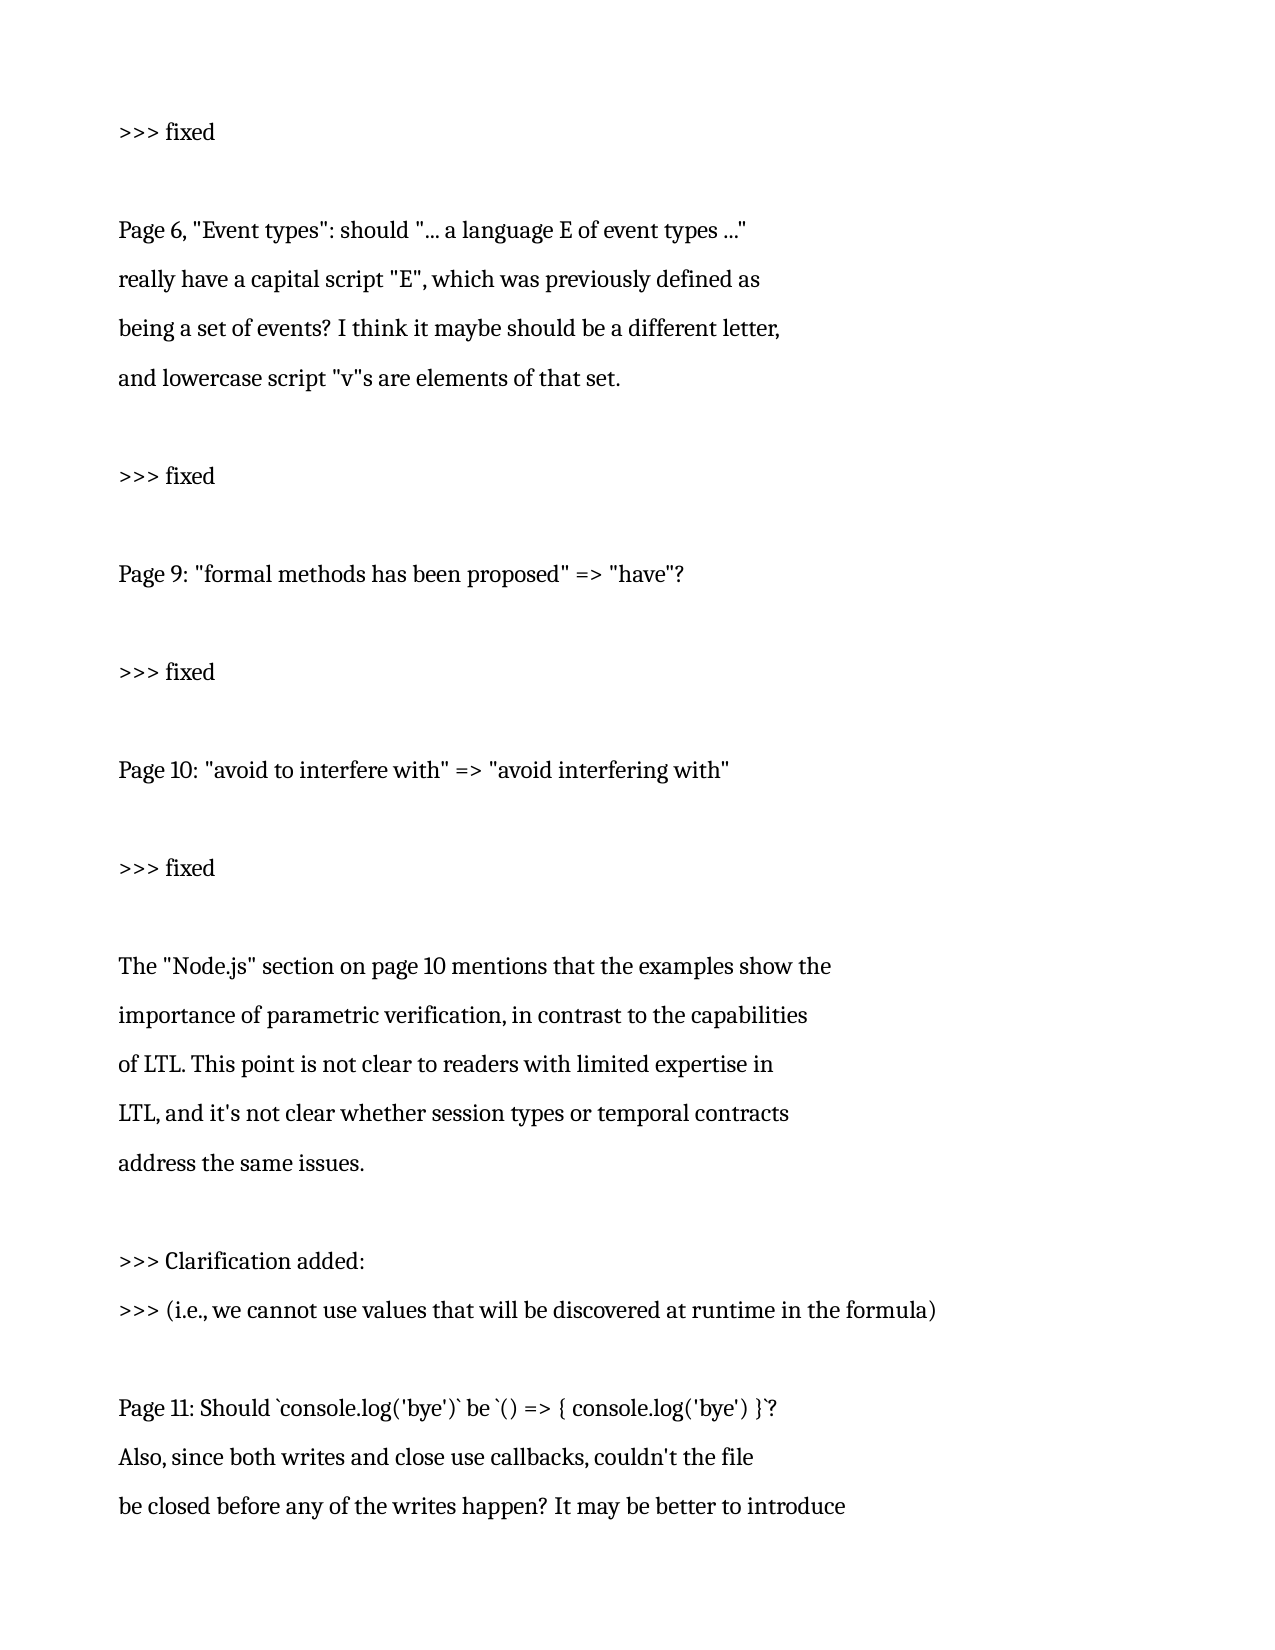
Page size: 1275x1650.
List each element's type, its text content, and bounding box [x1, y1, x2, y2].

text Also, since both writes and close use callbacks, couldn't the file [118, 1443, 1157, 1472]
text >>> fixed [118, 462, 1157, 490]
text Page 6, "Event types": should "... a language E of event types ..." [118, 216, 1157, 245]
text and lowercase script "v"s are elements of that set. [118, 363, 1157, 392]
text Page 10: "avoid to interfere with" => "avoid interfering with" [118, 756, 1157, 785]
text really have a capital script "E", which was previously defined as [118, 265, 1157, 294]
text of LTL. This point is not clear to readers with limited expertise in [118, 1050, 1157, 1079]
text >>> fixed [118, 658, 1157, 687]
text being a set of events? I think it maybe should be a different letter, [118, 314, 1157, 343]
text The "Node.js" section on page 10 mentions that the examples show the [118, 952, 1157, 981]
text LTL, and it's not clear whether session types or temporal contracts [118, 1099, 1157, 1128]
text >>> fixed [118, 118, 1157, 147]
text >>> fixed [118, 854, 1157, 883]
text Page 9: "formal methods has been proposed" => "have"? [118, 560, 1157, 588]
text be closed before any of the writes happen? It may be better to introduce [118, 1492, 1157, 1521]
text >>> Clarification added: [118, 1247, 1157, 1275]
text >>> (i.e., we cannot use values that will be discovered at runtime in the formula) [118, 1296, 1157, 1324]
text Page 11: Should `console.log('bye')` be `() => { console.log('bye') }`? [118, 1394, 1157, 1422]
text importance of parametric verification, in contrast to the capabilities [118, 1001, 1157, 1030]
text address the same issues. [118, 1148, 1157, 1177]
